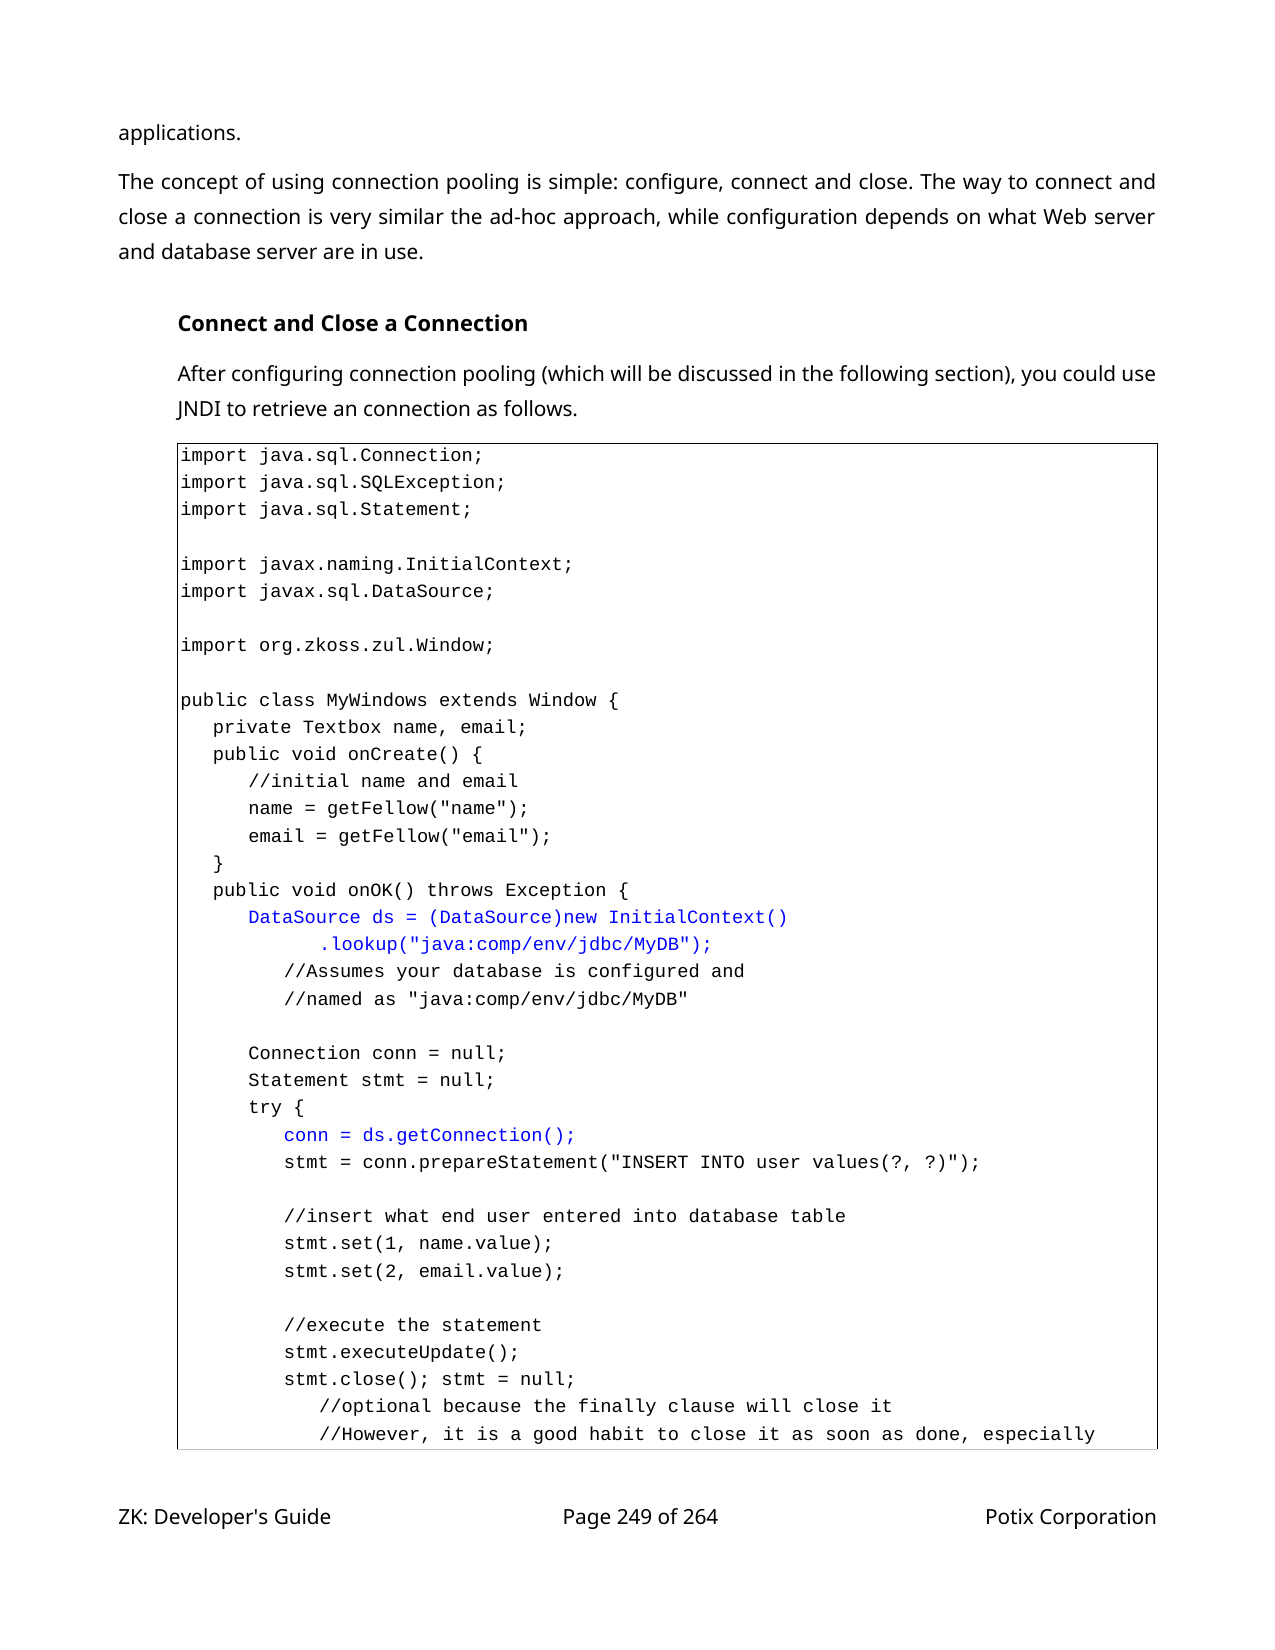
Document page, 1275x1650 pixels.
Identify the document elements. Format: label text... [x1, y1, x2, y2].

text import javax.sql.DataSource; [178, 579, 1157, 603]
text //However, it is a good habit to close it as soon as done, especially [178, 1422, 1157, 1449]
text stmt = conn.prepareStatement("INSERT INTO user values(?, ?)"); [178, 1150, 1157, 1174]
text //execute the statement [178, 1313, 1157, 1337]
text import java.sql.Statement; [178, 497, 1157, 521]
text applications. [118, 118, 1157, 146]
text public class MyWindows extends Window { [178, 687, 1157, 712]
text conn = ds.getConnection(); [178, 1122, 1157, 1147]
text stmt.set(2, email.value); [178, 1258, 1157, 1283]
text } [178, 851, 1157, 875]
text The concept of using connection pooling is simple: configure, connect and close. The way to connect and close a connection is very similar the ad-hoc approach, while configuration depends on what Web server and database server are in use. [118, 167, 1157, 266]
text public void onCreate() { [178, 742, 1157, 766]
text public void onOK() throws Exception { [178, 878, 1157, 902]
text stmt.close(); stmt = null; [178, 1367, 1157, 1391]
text import java.sql.Connection; [178, 444, 1157, 467]
text stmt.set(1, name.value); [178, 1231, 1157, 1256]
subtitle Connect and Close a Connection [177, 308, 1157, 338]
text //insert what end user entered into database table [178, 1204, 1157, 1228]
text .lookup("java:comp/env/jdbc/MyDB"); [178, 932, 1157, 956]
text //named as "java:comp/env/jdbc/MyDB" [178, 987, 1157, 1011]
text import org.zkoss.zul.Window; [178, 633, 1157, 657]
text stmt.executeUpdate(); [178, 1340, 1157, 1364]
text //initial name and email [178, 769, 1157, 793]
text //Assumes your database is configured and [178, 959, 1157, 984]
text email = getFellow("email"); [178, 823, 1157, 848]
text import javax.naming.InitialContext; [178, 552, 1157, 576]
text try { [178, 1095, 1157, 1119]
text name = getFellow("name"); [178, 796, 1157, 821]
text After configuring connection pooling (which will be discussed in the following section), you could use JNDI to retrieve an connection as follows. [177, 359, 1157, 422]
text Connection conn = null; [178, 1041, 1157, 1065]
text private Textbox name, email; [178, 715, 1157, 739]
text import java.sql.SQLException; [178, 470, 1157, 494]
text //optional because the finally clause will close it [178, 1394, 1157, 1419]
text Statement stmt = null; [178, 1068, 1157, 1092]
text DataSource ds = (DataSource)new InitialContext() [178, 905, 1157, 929]
